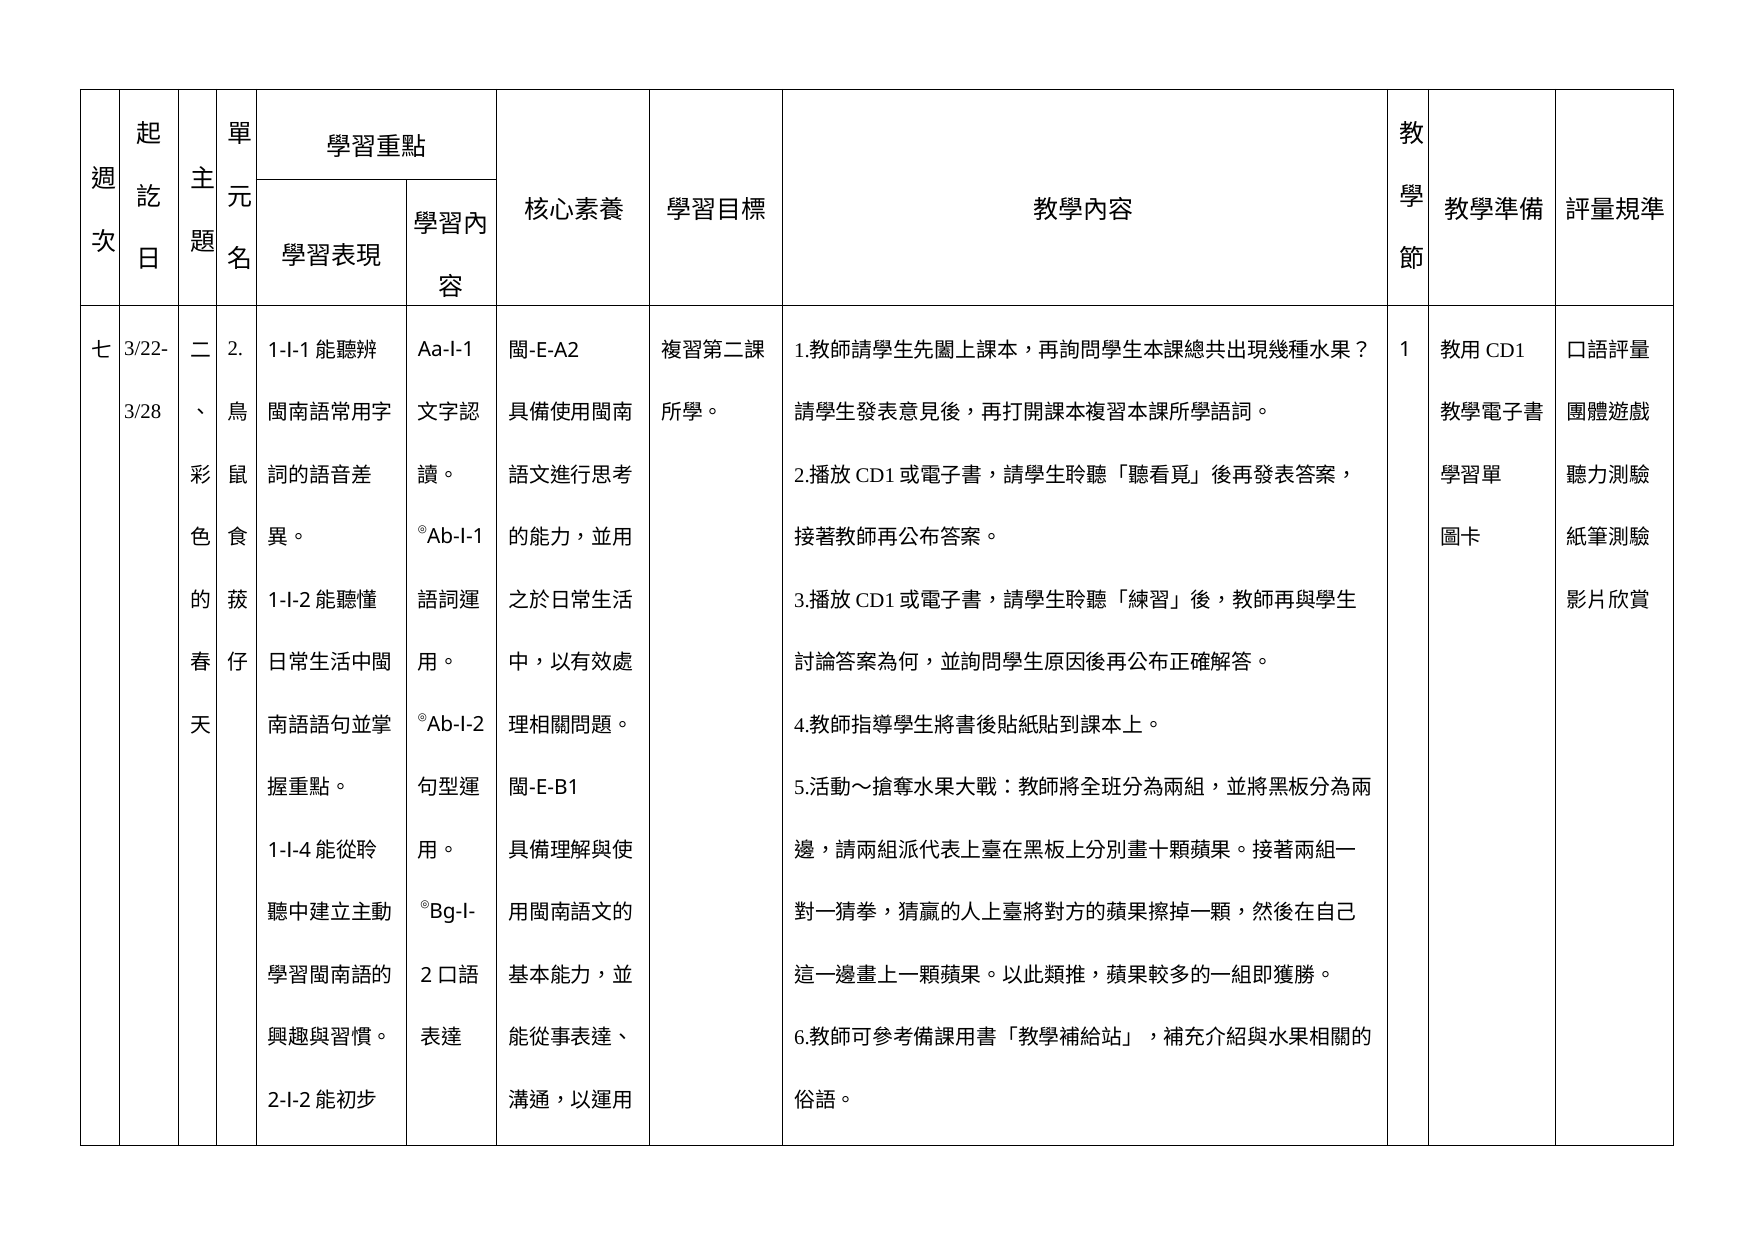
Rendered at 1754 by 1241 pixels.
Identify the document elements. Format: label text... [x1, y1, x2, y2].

table_header 學習重點 [257, 90, 496, 179]
table_header 主題 [179, 90, 216, 305]
table_cell 複習第二課所學。 [650, 306, 782, 1145]
table_cell 閩-E-A2 具備使用閩南語文進行思考的能力，並用之於日常生活中，以有效處理相關問題。 閩-E-B1 具備理解與使用閩南語文的基本能力，並能從事表達、溝通，以運用 [497, 306, 649, 1145]
table_cell 二、彩色的春天 [179, 306, 216, 1145]
table_cell 1 [1388, 306, 1428, 1145]
table_cell 七 [81, 306, 119, 1145]
table_header 評量規準 [1556, 90, 1673, 305]
table_cell 1.教師請學生先闔上課本，再詢問學生本課總共出現幾種水果？請學生發表意見後，再打開課本複習本課所學語詞。 2.播放CD1或電子書，請學生聆聽「聽看覓」後再發表答案，接著教師再公布答案。 3.播放CD1或電子書，請學生聆聽「練習」後，教師再與學生討論答案為何，並詢問學生原因後再公布正確解答。 4.教師指導學生將書後貼紙貼到課本上。 5.活動〜搶奪水果大戰：教師將全班分為兩組，並將黑板分為兩邊，請兩組派代表上臺在黑板上分別畫十顆蘋果。接著兩組一對一猜拳，猜贏的人上臺將對方的蘋果擦掉一顆，然後在自己這一邊畫上一顆蘋果。以此類推，蘋果較多的一組即獲勝。 6.教師可參考備課用書「教學補給站」，補充介紹與水果相關的俗語。 [783, 306, 1387, 1145]
table_cell 2.鳥鼠食菝仔 [217, 306, 256, 1145]
table_cell 學習表現 [257, 180, 406, 305]
table_cell 3/22-3/28 [120, 306, 178, 1145]
table_header 學習目標 [650, 90, 782, 305]
table_header 起訖日期 [120, 90, 178, 305]
table_header 週次 [81, 90, 119, 305]
table_header 單元名稱 [217, 90, 256, 305]
table_header 教學準備 [1429, 90, 1555, 305]
table_header 核心素養 [497, 90, 649, 305]
table_cell 教用CD1 教學電子書 學習單 圖卡 [1429, 306, 1555, 1145]
table_header 教學節數 [1388, 90, 1428, 305]
table_cell 口語評量 團體遊戲 聽力測驗 紙筆測驗 影片欣賞 [1556, 306, 1673, 1145]
table_cell Aa-Ⅰ-1 文字認讀。 ◎Ab-Ⅰ-1 語詞運用。 ◎Ab-Ⅰ-2 句型運用。 ◎Bg-Ⅰ-2 口語表達 [407, 306, 496, 1145]
table_header 教學內容 [783, 90, 1387, 305]
table_cell 學習內容 [407, 180, 496, 305]
table_cell 1-Ⅰ-1能聽辨閩南語常用字詞的語音差異。 1-Ⅰ-2能聽懂日常生活中閩南語語句並掌握重點。 1-Ⅰ-4能從聆聽中建立主動學習閩南語的興趣與習慣。 2-Ⅰ-2能初步 [257, 306, 406, 1145]
